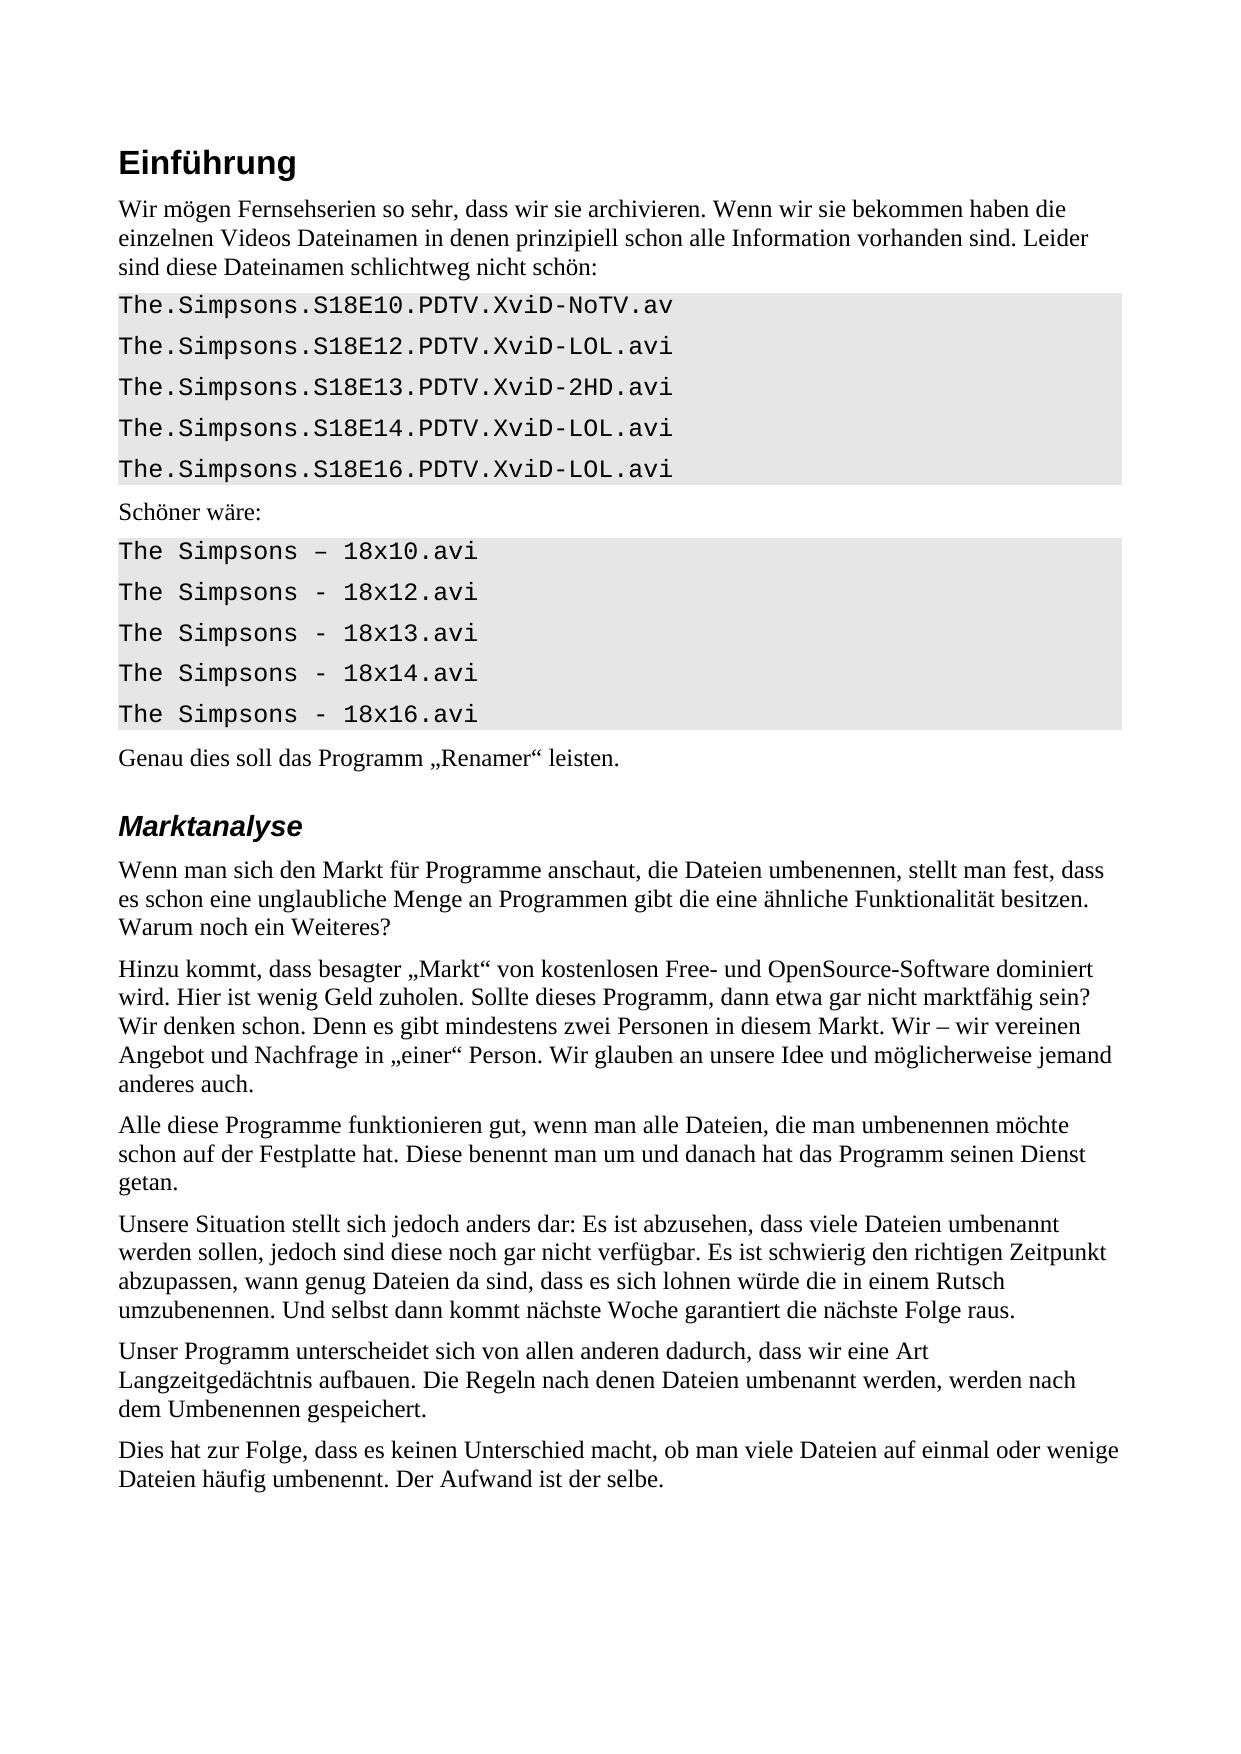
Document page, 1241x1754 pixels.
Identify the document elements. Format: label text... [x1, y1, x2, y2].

text Dies hat zur Folge, dass es keinen Unterschied macht, ob man viele Dateien auf einmal oder wenige Dateien häufig umbenennt. Der Aufwand ist der selbe. [118, 1435, 1122, 1492]
text The Simpsons – 18x10.avi [118, 538, 1122, 567]
text The Simpsons - 18x14.avi [118, 661, 1122, 689]
text The Simpsons - 18x13.avi [118, 620, 1122, 648]
text Unser Programm unterscheidet sich von allen anderen dadurch, dass wir eine Art Langzeitgedächtnis aufbauen. Die Regeln nach denen Dateien umbenannt werden, werden nach dem Umbenennen gespeichert. [118, 1336, 1122, 1422]
text Alle diese Programme funktionieren gut, wenn man alle Dateien, die man umbenennen möchte schon auf der Festplatte hat. Diese benennt man um und danach hat das Programm seinen Dienst getan. [118, 1110, 1122, 1196]
text Schöner wäre: [118, 497, 1122, 526]
text Unsere Situation stellt sich jedoch anders dar: Es ist abzusehen, dass viele Dateien umbenannt werden sollen, jedoch sind diese noch gar nicht verfügbar. Es ist schwierig den richtigen Zeitpunkt abzupassen, wann genug Dateien da sind, dass es sich lohnen würde die in einem Rutsch umzubenennen. Und selbst dann kommt nächste Woche garantiert die nächste Folge raus. [118, 1209, 1122, 1324]
text The Simpsons - 18x12.avi [118, 579, 1122, 608]
text The.Simpsons.S18E14.PDTV.XviD-LOL.avi [118, 416, 1122, 444]
text Wir mögen Fernsehserien so sehr, dass wir sie archivieren. Wenn wir sie bekommen haben die einzelnen Videos Dateinamen in denen prinzipiell schon alle Information vorhanden sind. Leider sind diese Dateinamen schlichtweg nicht schön: [118, 194, 1122, 281]
text The.Simpsons.S18E16.PDTV.XviD-LOL.avi [118, 456, 1122, 485]
text The.Simpsons.S18E13.PDTV.XviD-2HD.avi [118, 375, 1122, 403]
text Hinzu kommt, dass besagter „Markt“ von kostenlosen Free- und OpenSource-Software dominiert wird. Hier ist wenig Geld zuholen. Sollte dieses Programm, dann etwa gar nicht marktfähig sein? Wir denken schon. Denn es gibt mindestens zwei Personen in diesem Markt. Wir – wir vereinen Angebot und Nachfrage in „einer“ Person. Wir glauben an unsere Idee und möglicherweise jemand anderes auch. [118, 954, 1122, 1097]
text The.Simpsons.S18E12.PDTV.XviD-LOL.avi [118, 334, 1122, 362]
text The Simpsons - 18x16.avi [118, 702, 1122, 730]
text The.Simpsons.S18E10.PDTV.XviD-NoTV.av [118, 293, 1122, 321]
subtitle Einführung [118, 143, 1122, 182]
text Genau dies soll das Programm „Renamer“ leisten. [118, 743, 1122, 771]
text Wenn man sich den Markt für Programme anschaut, die Dateien umbenennen, stellt man fest, dass es schon eine unglaubliche Menge an Programmen gibt die eine ähnliche Funktionalität besitzen. Warum noch ein Weiteres? [118, 855, 1122, 941]
subtitle Marktanalyse [118, 809, 1122, 842]
